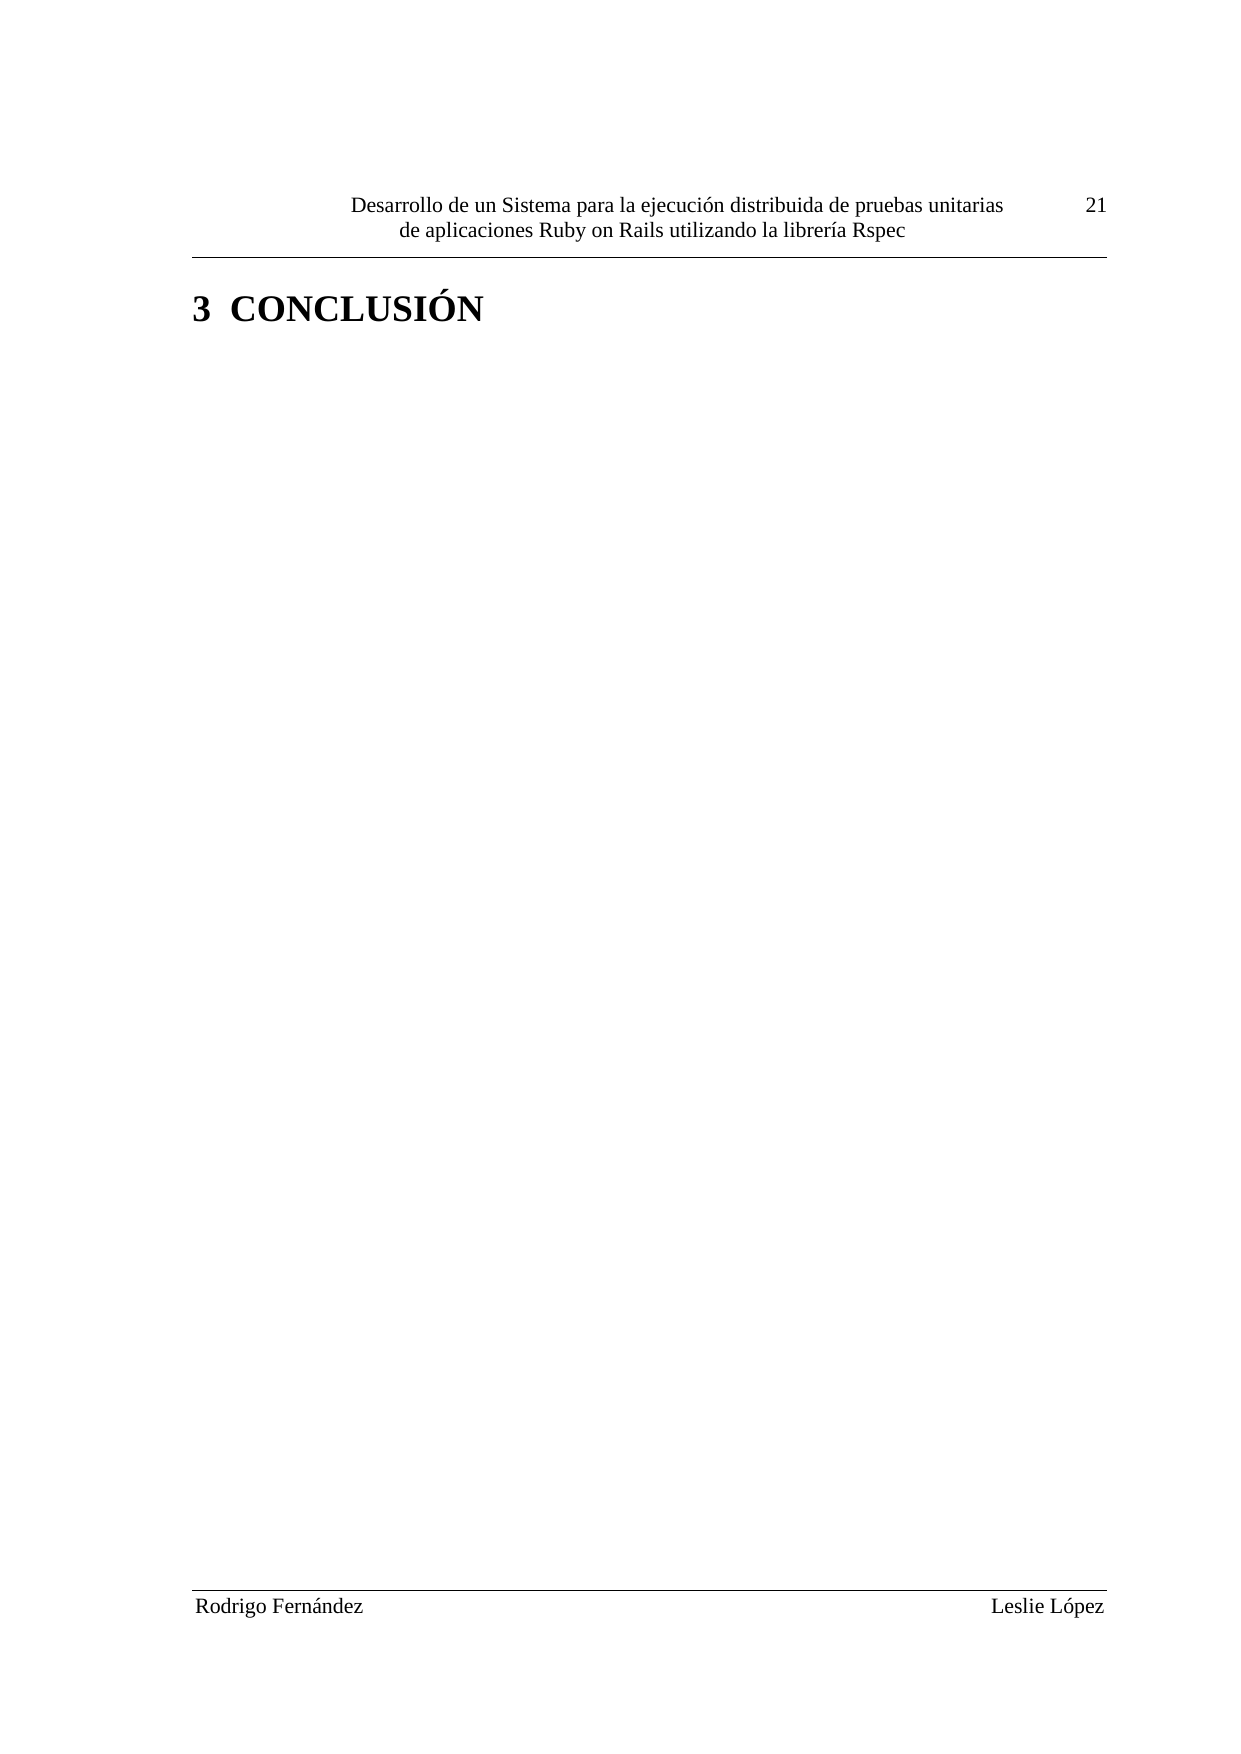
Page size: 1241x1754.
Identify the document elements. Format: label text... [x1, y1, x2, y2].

subtitle Conclusión [192, 286, 1107, 329]
